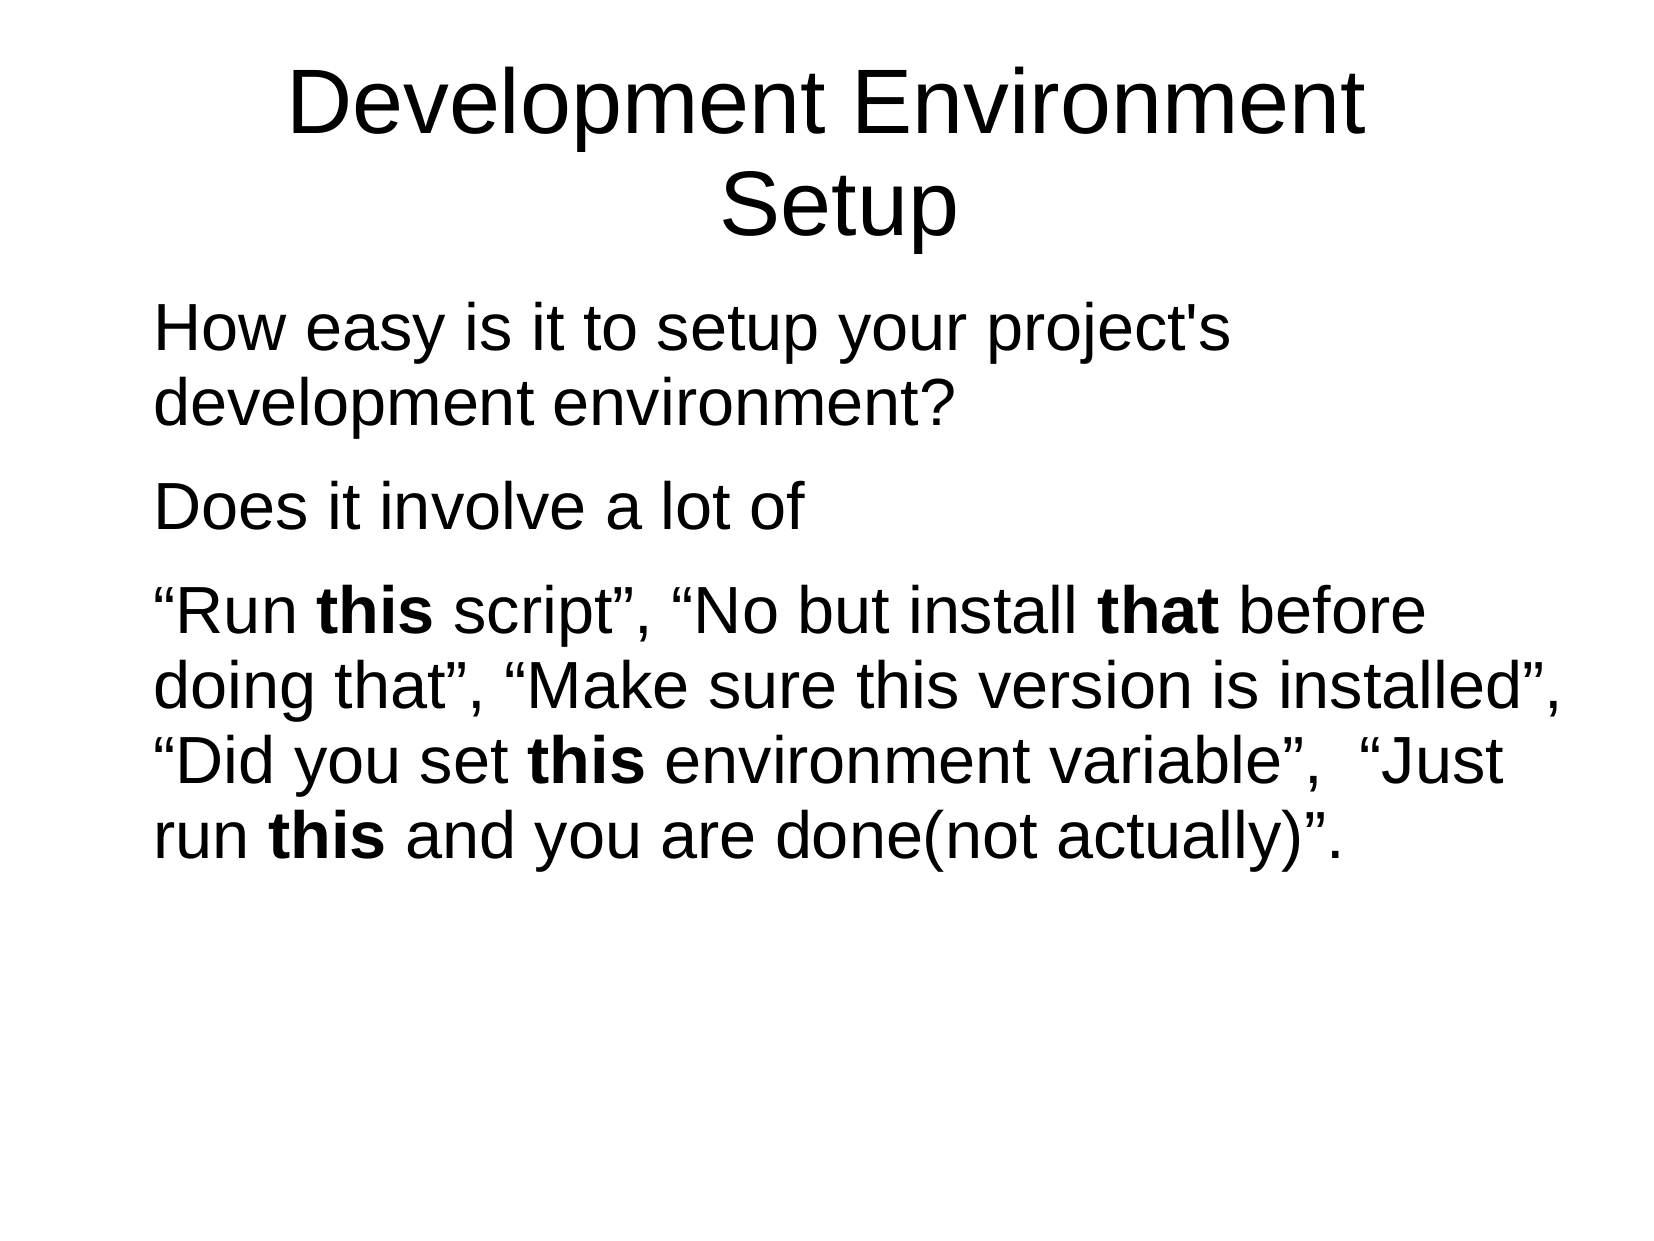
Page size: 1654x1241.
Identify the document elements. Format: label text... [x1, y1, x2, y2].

list How easy is it to setup your project's development environment? Does it involve a lot of “Run this script”, “No but install that before doing that”, “Make sure this version is installed”, “Did you set this environment variable”, “Just run this and you are done(not actually)”. [82, 290, 1571, 1010]
title Development Environment Setup [82, 49, 1571, 257]
